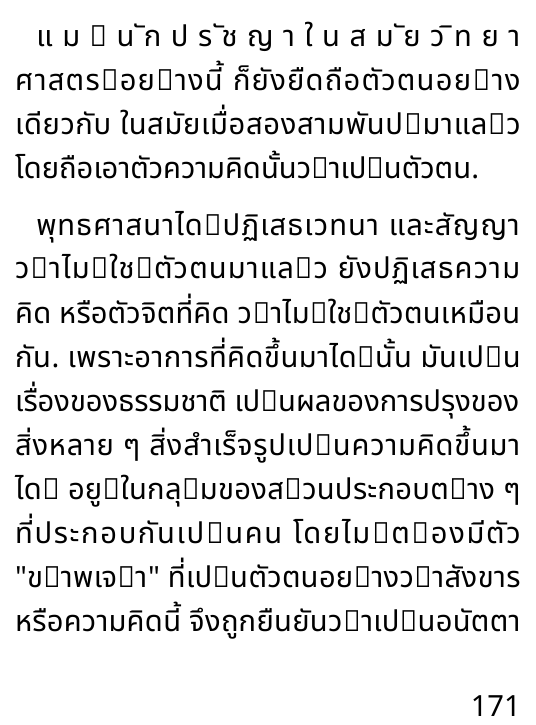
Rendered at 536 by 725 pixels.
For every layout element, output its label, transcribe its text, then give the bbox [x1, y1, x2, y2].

text แมนักปรัชญาในสมัยวิทยาศาสตรอยางนี้ ก็ยังยืดถือตัวตนอยางเดียวกับ ในสมัยเมื่อสองสามพันปมาแลว โดยถือเอาตัวความคิดนั้นวาเปนตัวตน. [15, 15, 521, 191]
text พุทธศาสนาไดปฏิเสธเวทนา และสัญญา วาไมใชตัวตนมาแลว ยังปฏิเสธความคิด หรือตัวจิตที่คิด วาไมใชตัวตนเหมือนกัน. เพราะอาการที่คิดขึ้นมาไดนั้น มันเปนเรื่องของธรรมชาติ เปนผลของการปรุงของสิ่งหลาย ๆ สิ่งสําเร็จรูปเปนความคิดขึ้นมาได อยูในกลุมของสวนประกอบตาง ๆ ที่ประกอบกันเปนคน โดยไมตองมีตัว "ขาพเจา" ที่เปนตัวตนอยางวาสังขารหรือความคิดนี้ จึงถูกยืนยันวาเปนอนัตตา [15, 204, 521, 645]
